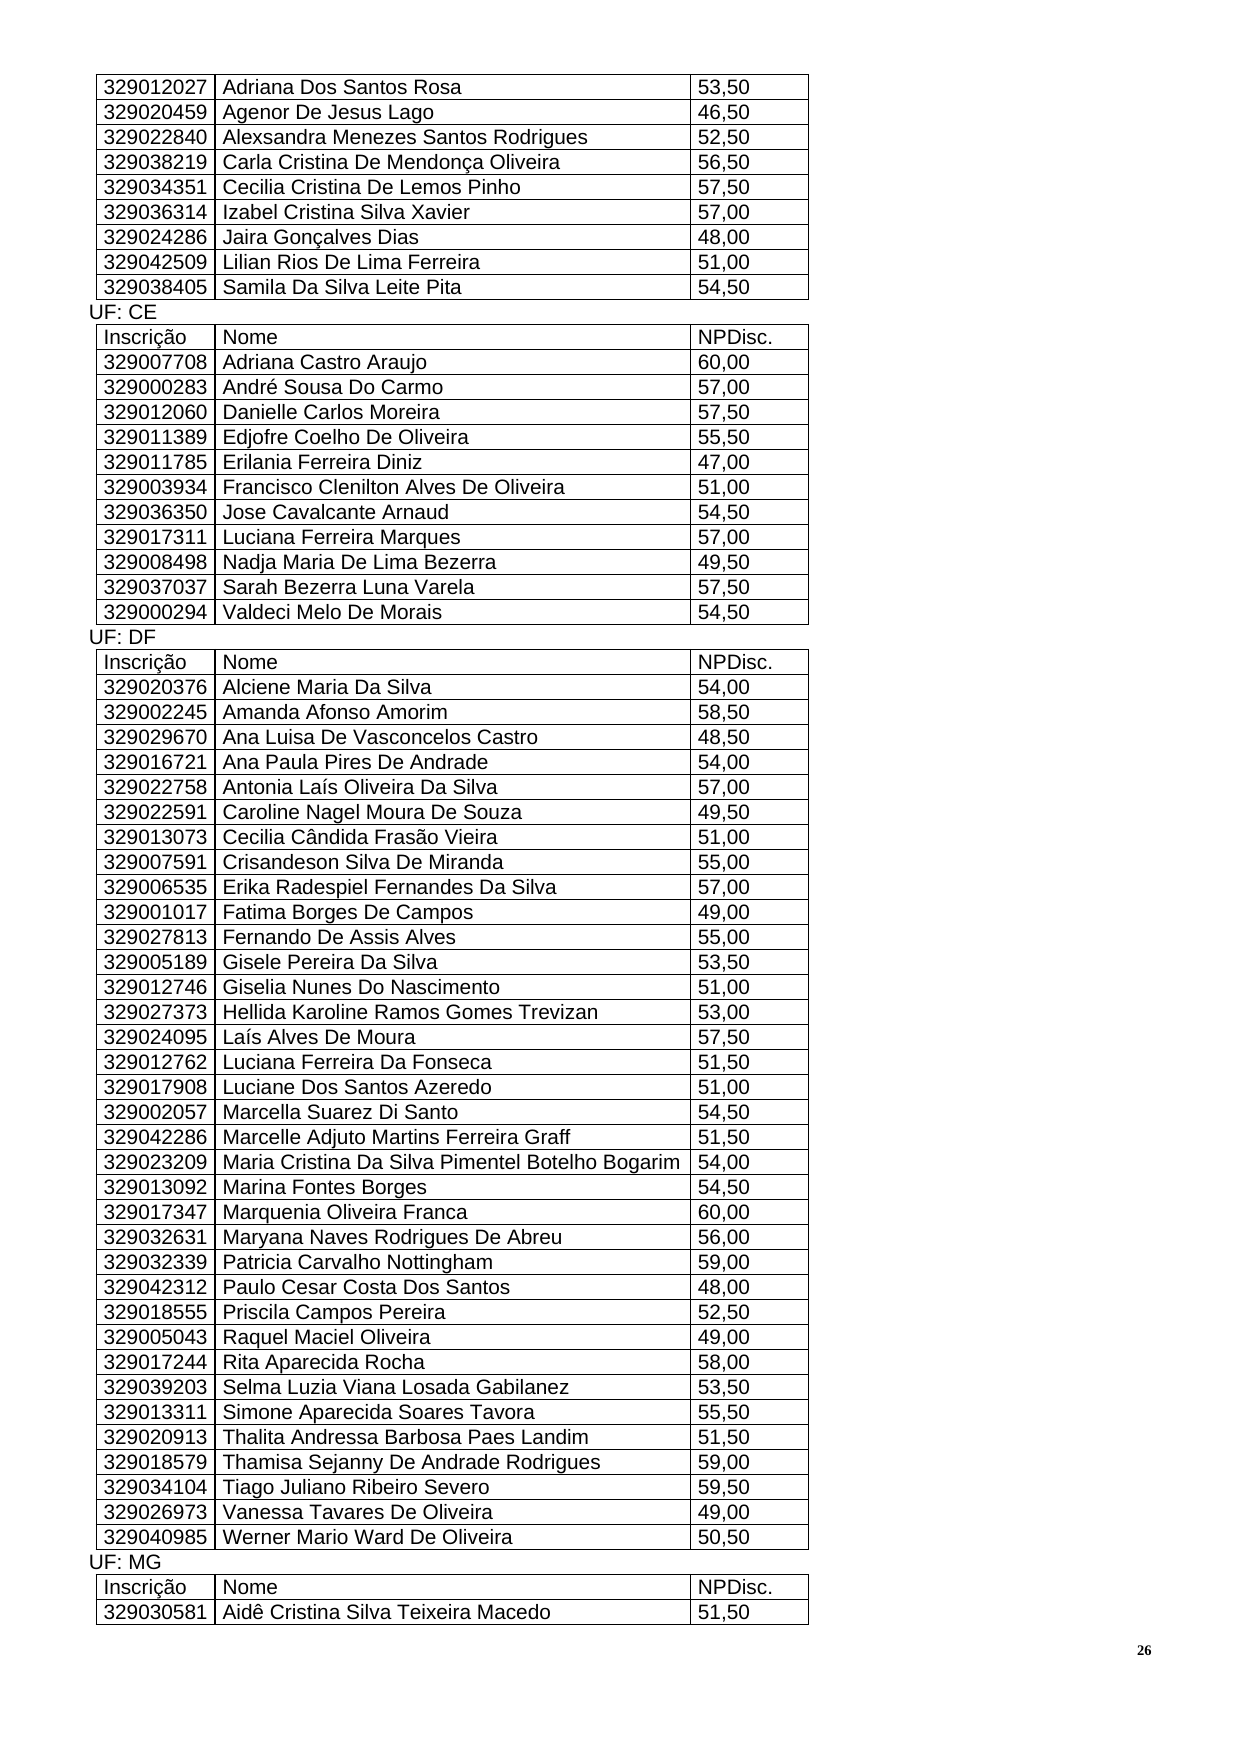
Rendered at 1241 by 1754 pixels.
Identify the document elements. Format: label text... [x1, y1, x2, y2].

table_cell 51,00 [691, 975, 808, 999]
table_cell 55,50 [691, 1400, 808, 1424]
table_cell 329040985 [97, 1525, 214, 1549]
table_cell Alciene Maria Da Silva [216, 675, 690, 699]
table_cell Thamisa Sejanny De Andrade Rodrigues [216, 1450, 690, 1474]
table_cell 53,50 [691, 1375, 808, 1399]
table_cell 329022591 [97, 800, 214, 824]
table_cell 60,00 [691, 1200, 808, 1224]
table_cell Amanda Afonso Amorim [216, 700, 690, 724]
table_cell Adriana Dos Santos Rosa [216, 75, 690, 99]
table_cell 329034351 [97, 175, 214, 199]
table_cell 329032339 [97, 1250, 214, 1274]
table_cell 51,50 [691, 1600, 808, 1624]
table_cell 329001017 [97, 900, 214, 924]
table_cell 52,50 [691, 125, 808, 149]
table_cell 329005189 [97, 950, 214, 974]
table_cell Erika Radespiel Fernandes Da Silva [216, 875, 690, 899]
table_cell Francisco Clenilton Alves De Oliveira [216, 475, 690, 499]
table_cell 329013073 [97, 825, 214, 849]
table_cell Marcella Suarez Di Santo [216, 1100, 690, 1124]
table_cell 329036314 [97, 200, 214, 224]
table_cell Selma Luzia Viana Losada Gabilanez [216, 1375, 690, 1399]
table_cell 58,50 [691, 700, 808, 724]
table_cell Fernando De Assis Alves [216, 925, 690, 949]
table_header NPDisc. [691, 650, 808, 674]
table_cell Priscila Campos Pereira [216, 1300, 690, 1324]
table_cell 329017908 [97, 1075, 214, 1099]
text UF: DF [89, 625, 1152, 649]
table_cell 329012027 [97, 75, 214, 99]
table_cell 57,50 [691, 575, 808, 599]
table_cell 329012060 [97, 400, 214, 424]
table_cell Patricia Carvalho Nottingham [216, 1250, 690, 1274]
table_cell 329024095 [97, 1025, 214, 1049]
table_cell Ana Luisa De Vasconcelos Castro [216, 725, 690, 749]
table_cell 51,00 [691, 1075, 808, 1099]
table_cell 329003934 [97, 475, 214, 499]
table_cell 57,50 [691, 1025, 808, 1049]
table_cell 59,50 [691, 1475, 808, 1499]
table_cell 52,50 [691, 1300, 808, 1324]
table_header Inscrição [97, 1575, 214, 1599]
table_cell 51,50 [691, 1425, 808, 1449]
table_cell 57,00 [691, 775, 808, 799]
table_cell 329005043 [97, 1325, 214, 1349]
table_cell Thalita Andressa Barbosa Paes Landim [216, 1425, 690, 1449]
table_cell 329036350 [97, 500, 214, 524]
table_cell Maria Cristina Da Silva Pimentel Botelho Bogarim [216, 1150, 690, 1174]
table_cell Werner Mario Ward De Oliveira [216, 1525, 690, 1549]
table_cell Marcelle Adjuto Martins Ferreira Graff [216, 1125, 690, 1149]
table_cell 57,00 [691, 200, 808, 224]
table_header Nome [216, 1575, 690, 1599]
table_cell 329042312 [97, 1275, 214, 1299]
table_cell Alexsandra Menezes Santos Rodrigues [216, 125, 690, 149]
table_cell 329000283 [97, 375, 214, 399]
table_cell Nadja Maria De Lima Bezerra [216, 550, 690, 574]
table_cell 51,00 [691, 250, 808, 274]
table_cell Marina Fontes Borges [216, 1175, 690, 1199]
table_cell Luciane Dos Santos Azeredo [216, 1075, 690, 1099]
table_cell 53,50 [691, 950, 808, 974]
table_header Nome [216, 650, 690, 674]
table_cell Luciana Ferreira Marques [216, 525, 690, 549]
table_cell Hellida Karoline Ramos Gomes Trevizan [216, 1000, 690, 1024]
table_cell 57,50 [691, 400, 808, 424]
table_cell 59,00 [691, 1450, 808, 1474]
table_cell 57,50 [691, 175, 808, 199]
table_cell 329002245 [97, 700, 214, 724]
table_cell 329022758 [97, 775, 214, 799]
table_cell Lilian Rios De Lima Ferreira [216, 250, 690, 274]
table_cell Aidê Cristina Silva Teixeira Macedo [216, 1600, 690, 1624]
table_cell 54,50 [691, 1175, 808, 1199]
table_cell 329011785 [97, 450, 214, 474]
table_cell Edjofre Coelho De Oliveira [216, 425, 690, 449]
table_cell Vanessa Tavares De Oliveira [216, 1500, 690, 1524]
table_cell 57,00 [691, 375, 808, 399]
table_cell 329024286 [97, 225, 214, 249]
table_cell 329042286 [97, 1125, 214, 1149]
table_cell 50,50 [691, 1525, 808, 1549]
table_header NPDisc. [691, 1575, 808, 1599]
text UF: MG [89, 1550, 1152, 1574]
table_cell 49,00 [691, 1325, 808, 1349]
table_cell Marquenia Oliveira Franca [216, 1200, 690, 1224]
table_cell Sarah Bezerra Luna Varela [216, 575, 690, 599]
table_cell 329013311 [97, 1400, 214, 1424]
table_cell 56,50 [691, 150, 808, 174]
table_cell Laís Alves De Moura [216, 1025, 690, 1049]
table_header Inscrição [97, 325, 214, 349]
table_cell 329002057 [97, 1100, 214, 1124]
table_cell 329007591 [97, 850, 214, 874]
table_cell Fatima Borges De Campos [216, 900, 690, 924]
table_cell 329013092 [97, 1175, 214, 1199]
table_cell 55,00 [691, 925, 808, 949]
table_cell Erilania Ferreira Diniz [216, 450, 690, 474]
table_cell 329006535 [97, 875, 214, 899]
table_cell Antonia Laís Oliveira Da Silva [216, 775, 690, 799]
table_cell 57,00 [691, 875, 808, 899]
table_cell Izabel Cristina Silva Xavier [216, 200, 690, 224]
table_cell Samila Da Silva Leite Pita [216, 275, 690, 299]
table_cell 60,00 [691, 350, 808, 374]
table_cell 329034104 [97, 1475, 214, 1499]
table_cell 49,00 [691, 900, 808, 924]
table_cell Cecilia Cristina De Lemos Pinho [216, 175, 690, 199]
table_cell 55,50 [691, 425, 808, 449]
table_cell 55,00 [691, 850, 808, 874]
table_cell Giselia Nunes Do Nascimento [216, 975, 690, 999]
table_cell 51,00 [691, 475, 808, 499]
table_cell 58,00 [691, 1350, 808, 1374]
table_cell André Sousa Do Carmo [216, 375, 690, 399]
table_cell Crisandeson Silva De Miranda [216, 850, 690, 874]
table_cell 329016721 [97, 750, 214, 774]
table_cell 48,00 [691, 225, 808, 249]
table_header Nome [216, 325, 690, 349]
table_cell 54,00 [691, 750, 808, 774]
table_cell 56,00 [691, 1225, 808, 1249]
table_cell Jose Cavalcante Arnaud [216, 500, 690, 524]
table_cell 329007708 [97, 350, 214, 374]
table_cell 49,50 [691, 800, 808, 824]
table_cell 329030581 [97, 1600, 214, 1624]
table_cell 329017311 [97, 525, 214, 549]
table_cell 329020459 [97, 100, 214, 124]
table_cell 54,00 [691, 675, 808, 699]
table_cell Danielle Carlos Moreira [216, 400, 690, 424]
table_cell 54,50 [691, 275, 808, 299]
table_cell 48,00 [691, 1275, 808, 1299]
table_cell Luciana Ferreira Da Fonseca [216, 1050, 690, 1074]
table_cell 54,50 [691, 1100, 808, 1124]
table_cell Ana Paula Pires De Andrade [216, 750, 690, 774]
table_cell 329018555 [97, 1300, 214, 1324]
table_cell 51,50 [691, 1050, 808, 1074]
table_cell 59,00 [691, 1250, 808, 1274]
table_cell 329011389 [97, 425, 214, 449]
table_cell 49,50 [691, 550, 808, 574]
table_cell 329017347 [97, 1200, 214, 1224]
table_cell Valdeci Melo De Morais [216, 600, 690, 624]
table_cell Simone Aparecida Soares Tavora [216, 1400, 690, 1424]
table_cell 47,00 [691, 450, 808, 474]
table_cell 329027813 [97, 925, 214, 949]
table_cell 329000294 [97, 600, 214, 624]
table_cell 57,00 [691, 525, 808, 549]
table_cell 51,00 [691, 825, 808, 849]
table_cell 49,00 [691, 1500, 808, 1524]
table_cell 48,50 [691, 725, 808, 749]
table_cell 329038219 [97, 150, 214, 174]
table_cell 54,50 [691, 600, 808, 624]
table_header Inscrição [97, 650, 214, 674]
text UF: CE [89, 300, 1152, 324]
table_cell 329042509 [97, 250, 214, 274]
table_cell 54,50 [691, 500, 808, 524]
table_cell 329020376 [97, 675, 214, 699]
table_cell Cecilia Cândida Frasão Vieira [216, 825, 690, 849]
table_cell 329023209 [97, 1150, 214, 1174]
table_cell Carla Cristina De Mendonça Oliveira [216, 150, 690, 174]
table_cell 329012762 [97, 1050, 214, 1074]
table_cell Agenor De Jesus Lago [216, 100, 690, 124]
table_cell Gisele Pereira Da Silva [216, 950, 690, 974]
table_cell 329032631 [97, 1225, 214, 1249]
table_cell 46,50 [691, 100, 808, 124]
table_cell Maryana Naves Rodrigues De Abreu [216, 1225, 690, 1249]
table_cell Tiago Juliano Ribeiro Severo [216, 1475, 690, 1499]
table_cell Paulo Cesar Costa Dos Santos [216, 1275, 690, 1299]
table_header NPDisc. [691, 325, 808, 349]
table_cell 329027373 [97, 1000, 214, 1024]
table_cell 329039203 [97, 1375, 214, 1399]
table_cell 53,50 [691, 75, 808, 99]
table_cell 54,00 [691, 1150, 808, 1174]
table_cell Rita Aparecida Rocha [216, 1350, 690, 1374]
table_cell Raquel Maciel Oliveira [216, 1325, 690, 1349]
table_cell 51,50 [691, 1125, 808, 1149]
table_cell 329017244 [97, 1350, 214, 1374]
table_cell 329038405 [97, 275, 214, 299]
table_cell 329008498 [97, 550, 214, 574]
table_cell 329029670 [97, 725, 214, 749]
table_cell 329012746 [97, 975, 214, 999]
table_cell Caroline Nagel Moura De Souza [216, 800, 690, 824]
table_cell 329037037 [97, 575, 214, 599]
table_cell Adriana Castro Araujo [216, 350, 690, 374]
table_cell 53,00 [691, 1000, 808, 1024]
table_cell 329022840 [97, 125, 214, 149]
table_cell Jaira Gonçalves Dias [216, 225, 690, 249]
table_cell 329018579 [97, 1450, 214, 1474]
table_cell 329020913 [97, 1425, 214, 1449]
table_cell 329026973 [97, 1500, 214, 1524]
